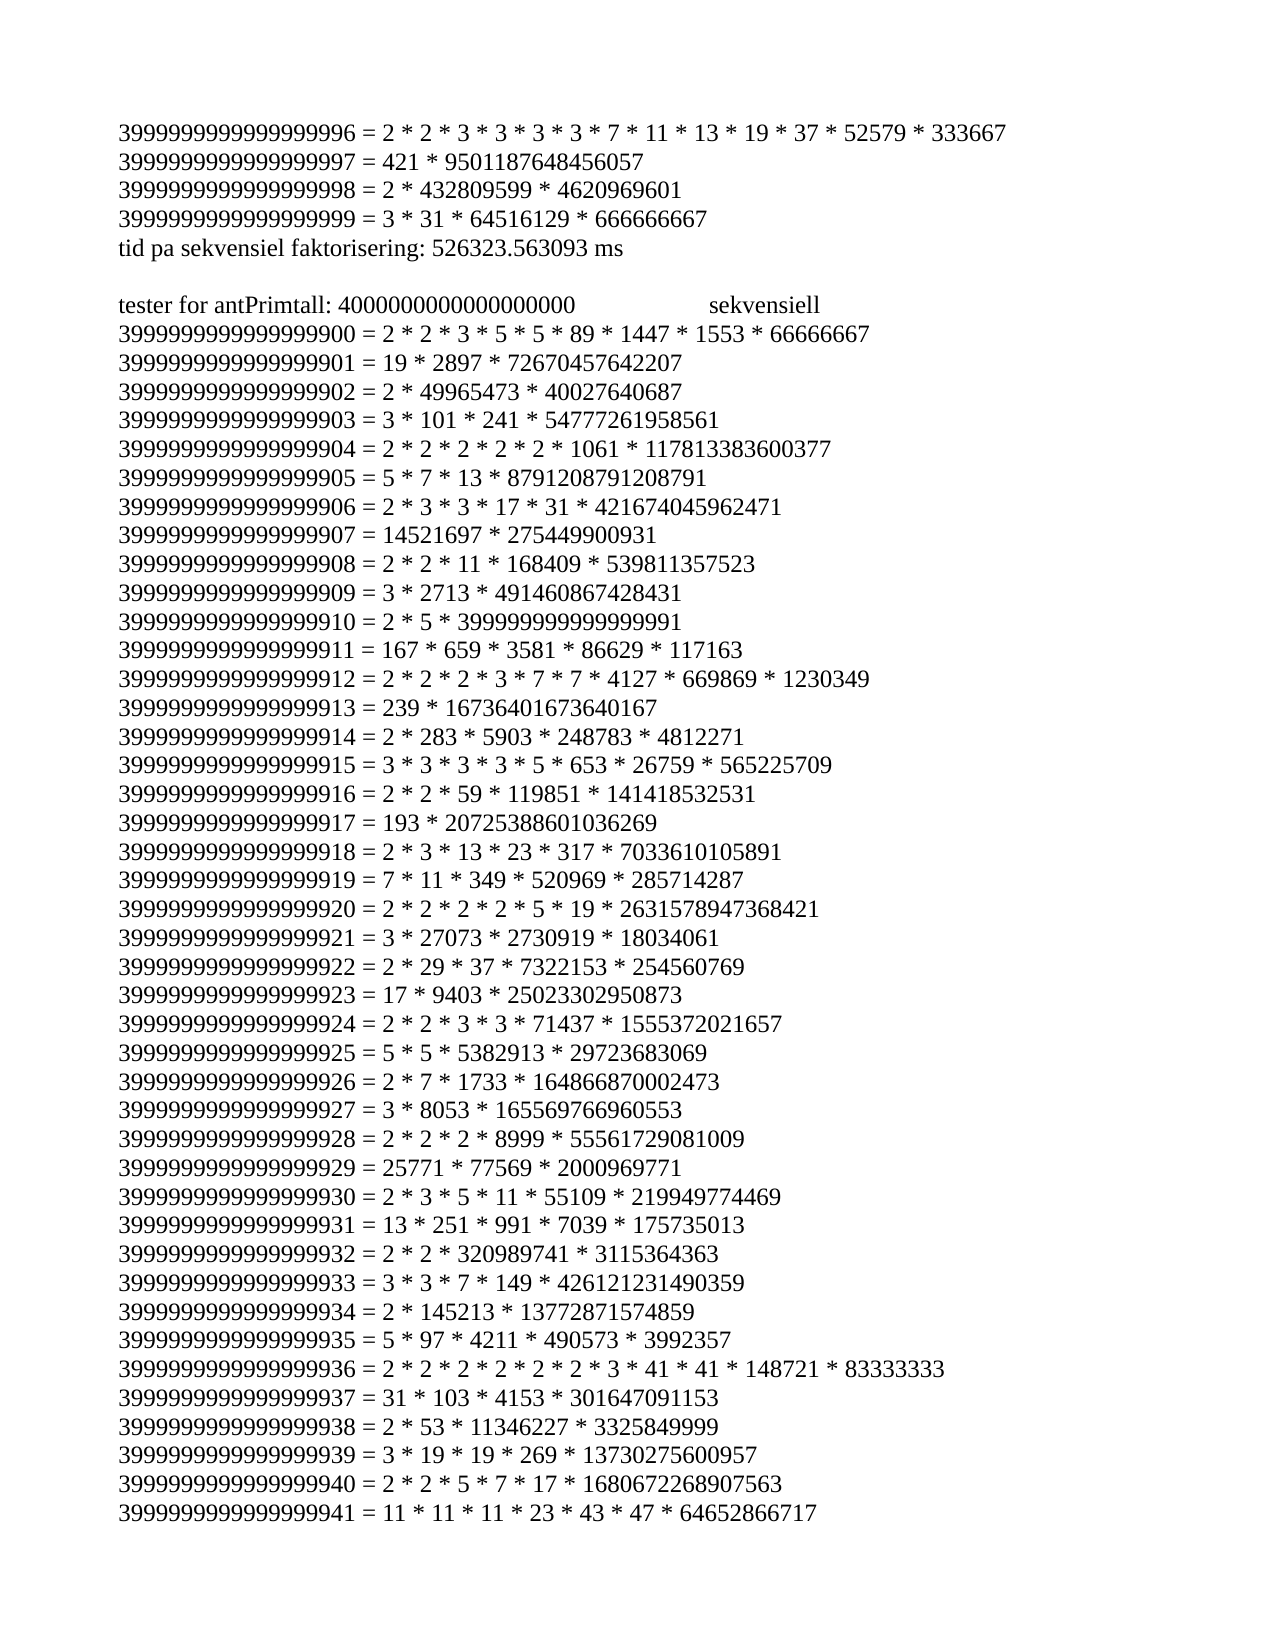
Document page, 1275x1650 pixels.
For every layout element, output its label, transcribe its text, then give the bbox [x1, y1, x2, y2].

text 3999999999999999910 = 2 * 5 * 399999999999999991 [118, 607, 1157, 636]
text 3999999999999999940 = 2 * 2 * 5 * 7 * 17 * 1680672268907563 [118, 1469, 1157, 1498]
text 3999999999999999902 = 2 * 49965473 * 40027640687 [118, 377, 1157, 406]
text 3999999999999999918 = 2 * 3 * 13 * 23 * 317 * 7033610105891 [118, 837, 1157, 866]
text 3999999999999999930 = 2 * 3 * 5 * 11 * 55109 * 219949774469 [118, 1182, 1157, 1211]
text 3999999999999999901 = 19 * 2897 * 72670457642207 [118, 348, 1157, 377]
text 3999999999999999913 = 239 * 16736401673640167 [118, 693, 1157, 722]
text 3999999999999999903 = 3 * 101 * 241 * 54777261958561 [118, 406, 1157, 434]
text 3999999999999999941 = 11 * 11 * 11 * 23 * 43 * 47 * 64652866717 [118, 1498, 1157, 1527]
text 3999999999999999922 = 2 * 29 * 37 * 7322153 * 254560769 [118, 952, 1157, 981]
text 3999999999999999998 = 2 * 432809599 * 4620969601 [118, 176, 1157, 204]
text 3999999999999999904 = 2 * 2 * 2 * 2 * 2 * 1061 * 117813383600377 [118, 434, 1157, 463]
text tester for antPrimtall: 4000000000000000000 sekvensiell [118, 291, 1157, 319]
text 3999999999999999911 = 167 * 659 * 3581 * 86629 * 117163 [118, 636, 1157, 664]
text 3999999999999999929 = 25771 * 77569 * 2000969771 [118, 1153, 1157, 1182]
text 3999999999999999937 = 31 * 103 * 4153 * 301647091153 [118, 1383, 1157, 1412]
text 3999999999999999914 = 2 * 283 * 5903 * 248783 * 4812271 [118, 722, 1157, 751]
text 3999999999999999933 = 3 * 3 * 7 * 149 * 426121231490359 [118, 1268, 1157, 1297]
text 3999999999999999932 = 2 * 2 * 320989741 * 3115364363 [118, 1239, 1157, 1268]
text 3999999999999999939 = 3 * 19 * 19 * 269 * 13730275600957 [118, 1441, 1157, 1469]
text 3999999999999999906 = 2 * 3 * 3 * 17 * 31 * 421674045962471 [118, 492, 1157, 521]
text 3999999999999999936 = 2 * 2 * 2 * 2 * 2 * 2 * 3 * 41 * 41 * 148721 * 83333333 [118, 1354, 1157, 1383]
text 3999999999999999925 = 5 * 5 * 5382913 * 29723683069 [118, 1038, 1157, 1067]
text 3999999999999999900 = 2 * 2 * 3 * 5 * 5 * 89 * 1447 * 1553 * 66666667 [118, 319, 1157, 348]
text 3999999999999999909 = 3 * 2713 * 491460867428431 [118, 578, 1157, 607]
text 3999999999999999905 = 5 * 7 * 13 * 8791208791208791 [118, 463, 1157, 492]
text 3999999999999999938 = 2 * 53 * 11346227 * 3325849999 [118, 1412, 1157, 1441]
text 3999999999999999924 = 2 * 2 * 3 * 3 * 71437 * 1555372021657 [118, 1009, 1157, 1038]
text 3999999999999999916 = 2 * 2 * 59 * 119851 * 141418532531 [118, 779, 1157, 808]
text 3999999999999999934 = 2 * 145213 * 13772871574859 [118, 1297, 1157, 1326]
text 3999999999999999999 = 3 * 31 * 64516129 * 666666667 [118, 204, 1157, 233]
text 3999999999999999927 = 3 * 8053 * 165569766960553 [118, 1096, 1157, 1124]
text tid pa sekvensiel faktorisering: 526323.563093 ms [118, 233, 1157, 262]
text 3999999999999999928 = 2 * 2 * 2 * 8999 * 55561729081009 [118, 1124, 1157, 1153]
text 3999999999999999921 = 3 * 27073 * 2730919 * 18034061 [118, 923, 1157, 952]
text 3999999999999999919 = 7 * 11 * 349 * 520969 * 285714287 [118, 866, 1157, 894]
text 3999999999999999912 = 2 * 2 * 2 * 3 * 7 * 7 * 4127 * 669869 * 1230349 [118, 664, 1157, 693]
text 3999999999999999996 = 2 * 2 * 3 * 3 * 3 * 3 * 7 * 11 * 13 * 19 * 37 * 52579 * 333667 [118, 118, 1157, 147]
text 3999999999999999915 = 3 * 3 * 3 * 3 * 5 * 653 * 26759 * 565225709 [118, 751, 1157, 779]
text 3999999999999999997 = 421 * 9501187648456057 [118, 147, 1157, 176]
text 3999999999999999907 = 14521697 * 275449900931 [118, 521, 1157, 549]
text 3999999999999999931 = 13 * 251 * 991 * 7039 * 175735013 [118, 1211, 1157, 1239]
text 3999999999999999926 = 2 * 7 * 1733 * 164866870002473 [118, 1067, 1157, 1096]
text 3999999999999999935 = 5 * 97 * 4211 * 490573 * 3992357 [118, 1326, 1157, 1354]
text 3999999999999999923 = 17 * 9403 * 25023302950873 [118, 981, 1157, 1009]
text 3999999999999999908 = 2 * 2 * 11 * 168409 * 539811357523 [118, 549, 1157, 578]
text 3999999999999999917 = 193 * 20725388601036269 [118, 808, 1157, 837]
text 3999999999999999920 = 2 * 2 * 2 * 2 * 5 * 19 * 2631578947368421 [118, 894, 1157, 923]
